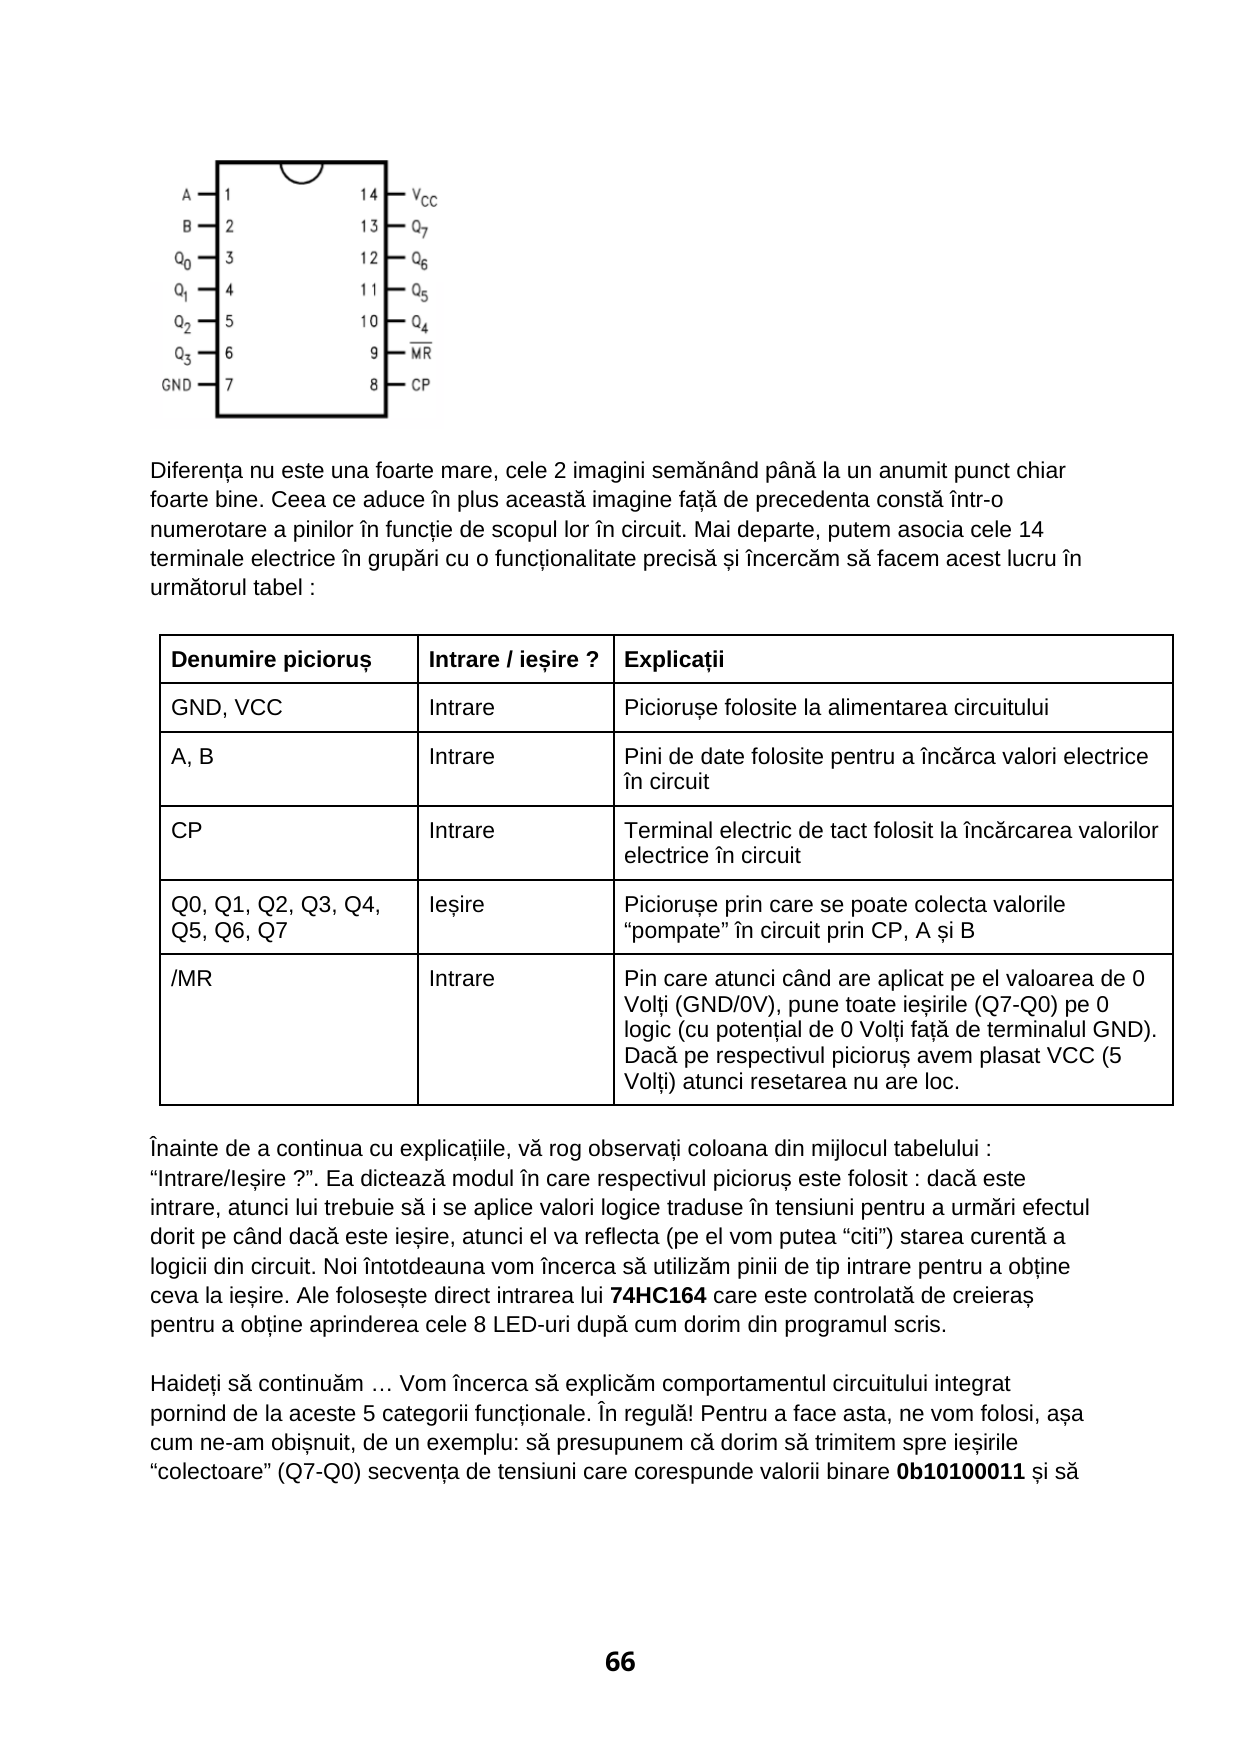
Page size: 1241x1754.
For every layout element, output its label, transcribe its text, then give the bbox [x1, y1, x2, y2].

table_header Intrare / ieșire ? [419, 636, 613, 682]
table_cell Intrare [419, 807, 613, 879]
text Diferența nu este una foarte mare, cele 2 imagini semănând până la un anumit punct chiar foarte bine. Ceea ce aduce în plus această imagine față de precedenta constă într-o numerotare a pinilor în funcție de scopul lor în circuit. Mai departe, putem asocia cele 14 terminale electrice în grupări cu o funcționalitate precisă și încercăm să facem acest lucru în următorul tabel : [150, 457, 1091, 601]
table_cell Ieșire [419, 881, 613, 953]
picture [150, 150, 444, 429]
table_cell Intrare [419, 733, 613, 805]
table_cell Piciorușe prin care se poate colecta valorile “pompate” în circuit prin CP, A și B [615, 881, 1172, 953]
table_cell A, B [161, 733, 417, 805]
text Înainte de a continua cu explicațiile, vă rog observați coloana din mijlocul tabelului : “Intrare/Ieșire ?”. Ea dictează modul în care respectivul picioruș este folosit : dacă este intrare, atunci lui trebuie să i se aplice valori logice traduse în tensiuni pentru a urmări efectul dorit pe când dacă este ieșire, atunci el va reflecta (pe el vom putea “citi”) starea curentă a logicii din circuit. Noi întotdeauna vom încerca să utilizăm pinii de tip intrare pentru a obține ceva la ieșire. Ale folosește direct intrarea lui 74HC164 care este controlată de creieraș pentru a obține aprinderea cele 8 LED-uri după cum dorim din programul scris. [150, 1136, 1091, 1338]
table_header Explicații [615, 636, 1172, 682]
table_cell Pini de date folosite pentru a încărca valori electrice în circuit [615, 733, 1172, 805]
table_header Denumire picioruș [161, 636, 417, 682]
table_cell Terminal electric de tact folosit la încărcarea valorilor electrice în circuit [615, 807, 1172, 879]
table_cell /MR [161, 955, 417, 1104]
table_cell Q0, Q1, Q2, Q3, Q4, Q5, Q6, Q7 [161, 881, 417, 953]
table_cell CP [161, 807, 417, 879]
table_cell Piciorușe folosite la alimentarea circuitului [615, 684, 1172, 731]
table_cell Intrare [419, 955, 613, 1104]
table_cell Pin care atunci când are aplicat pe el valoarea de 0 Volți (GND/0V), pune toate ieșirile (Q7-Q0) pe 0 logic (cu potențial de 0 Volți față de terminalul GND). Dacă pe respectivul picioruș avem plasat VCC (5 Volți) atunci resetarea nu are loc. [615, 955, 1172, 1104]
table_cell GND, VCC [161, 684, 417, 731]
text Haideți să continuăm … Vom încerca să explicăm comportamentul circuitului integrat pornind de la aceste 5 categorii funcționale. În regulă! Pentru a face asta, ne vom folosi, așa cum ne-am obișnuit, de un exemplu: să presupunem că dorim să trimitem spre ieșirile “colectoare” (Q7-Q0) secvența de tensiuni care corespunde valorii binare 0b10100011 și să [150, 1371, 1091, 1484]
table_cell Intrare [419, 684, 613, 731]
